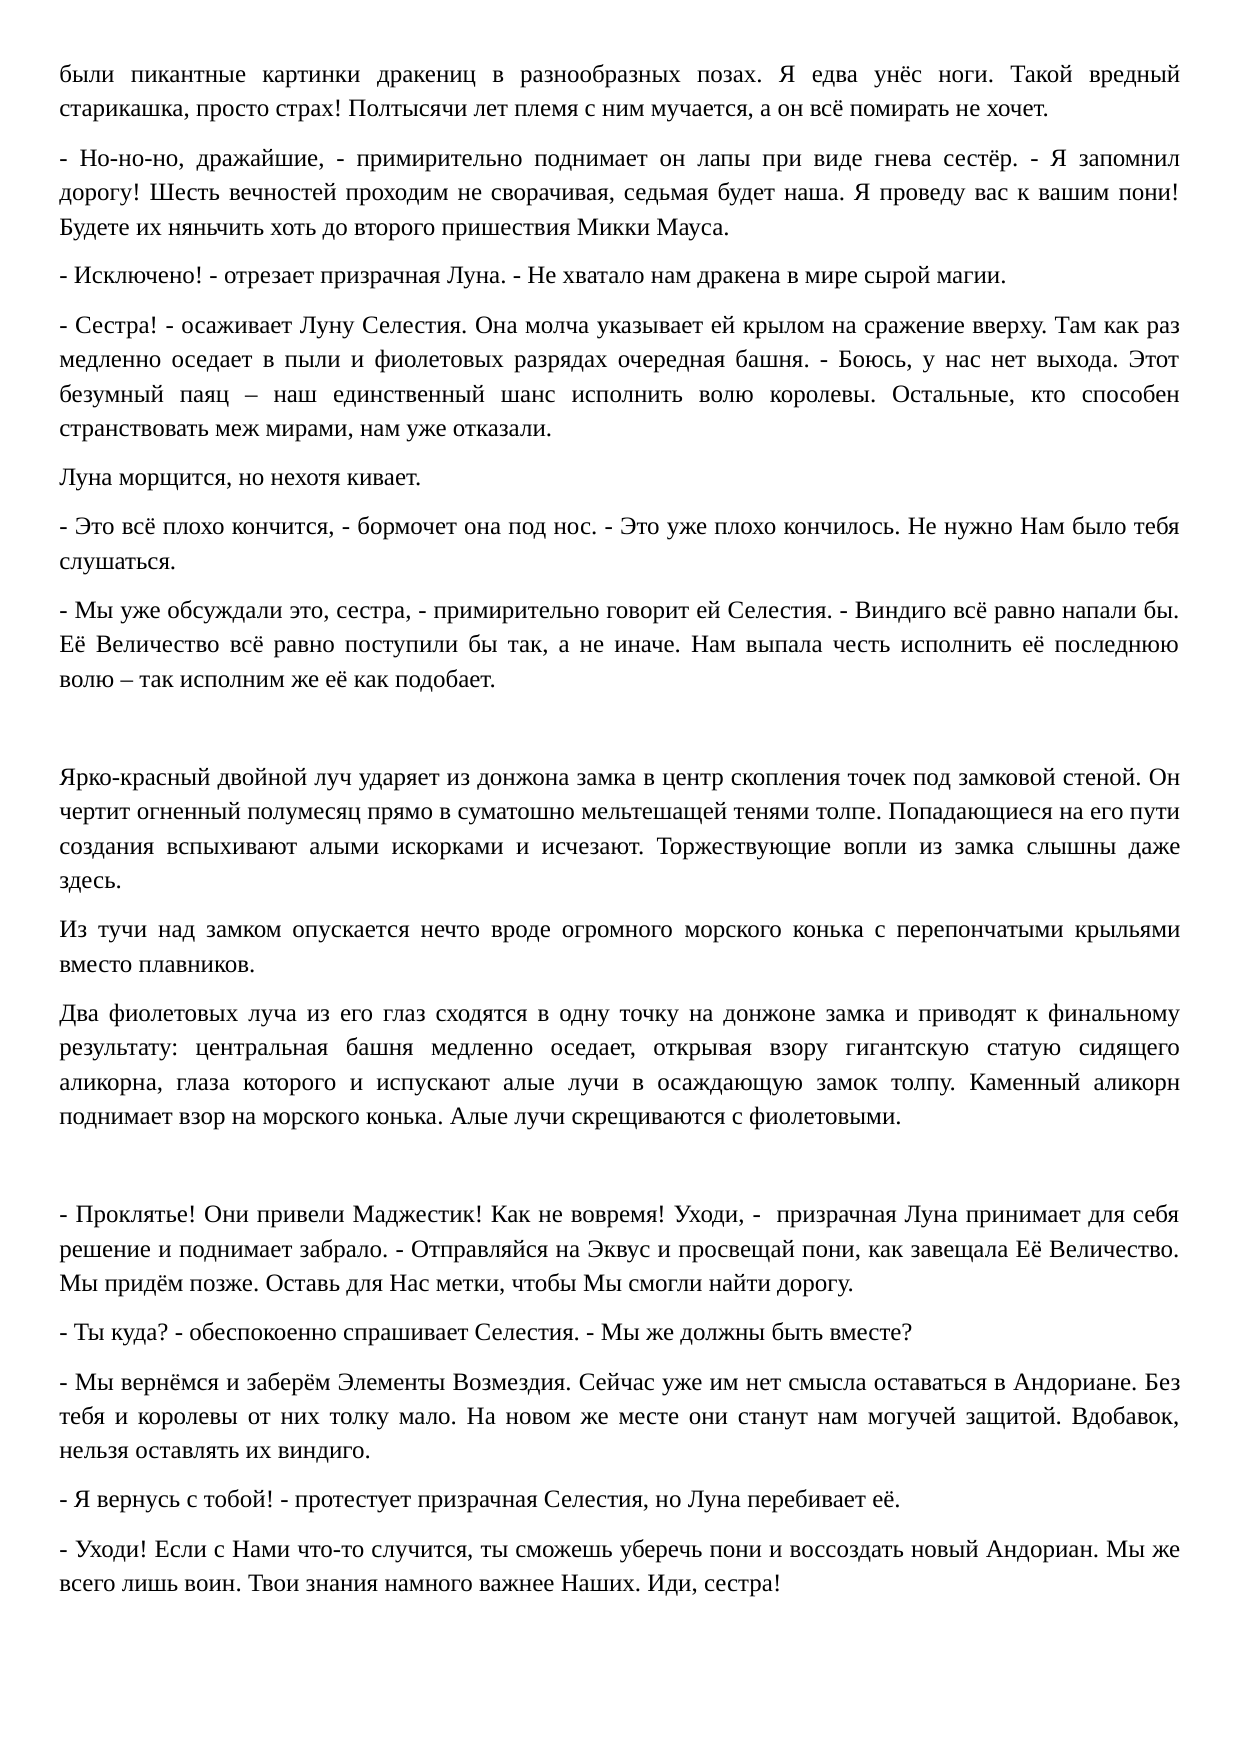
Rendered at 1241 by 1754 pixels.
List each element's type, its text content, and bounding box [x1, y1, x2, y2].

text - Мы вернёмся и заберём Элементы Возмездия. Сейчас уже им нет смысла оставаться в Андориане. Без тебя и королевы от них толку мало. На новом же месте они станут нам могучей защитой. Вдобавок, нельзя оставлять их виндиго. [59, 1367, 1181, 1464]
text были пикантные картинки дракениц в разнообразных позах. Я едва унёс ноги. Такой вредный старикашка, просто страх! Полтысячи лет племя с ним мучается, а он всё помирать не хочет. [59, 59, 1181, 122]
text - Мы уже обсуждали это, сестра, - примирительно говорит ей Селестия. - Виндиго всё равно напали бы. Её Величество всё равно поступили бы так, а не иначе. Нам выпала честь исполнить её последнюю волю – так исполним же её как подобает. [59, 595, 1181, 692]
text Два фиолетовых луча из его глаз сходятся в одну точку на донжоне замка и приводят к финальному результату: центральная башня медленно оседает, открывая взору гигантскую статую сидящего аликорна, глаза которого и испускают алые лучи в осаждающую замок толпу. Каменный аликорн поднимает взор на морского конька. Алые лучи скрещиваются с фиолетовыми. [59, 998, 1181, 1130]
text - Это всё плохо кончится, - бормочет она под нос. - Это уже плохо кончилось. Не нужно Нам было тебя слушаться. [59, 511, 1181, 574]
text - Уходи! Если с Нами что-то случится, ты сможешь уберечь пони и воссоздать новый Андориан. Мы же всего лишь воин. Твои знания намного важнее Наших. Иди, сестра! [59, 1534, 1181, 1597]
text Ярко-красный двойной луч ударяет из донжона замка в центр скопления точек под замковой стеной. Он чертит огненный полумесяц прямо в суматошно мельтешащей тенями толпе. Попадающиеся на его пути создания вспыхивают алыми искорками и исчезают. Торжествующие вопли из замка слышны даже здесь. [59, 762, 1181, 894]
text - Сестра! - осаживает Луну Селестия. Она молча указывает ей крылом на сражение вверху. Там как раз медленно оседает в пыли и фиолетовых разрядах очередная башня. - Боюсь, у нас нет выхода. Этот безумный паяц – наш единственный шанс исполнить волю королевы. Остальные, кто способен странствовать меж мирами, нам уже отказали. [59, 310, 1181, 442]
text - Исключено! - отрезает призрачная Луна. - Не хватало нам дракена в мире сырой магии. [59, 261, 1181, 289]
text - Я вернусь с тобой! - протестует призрачная Селестия, но Луна перебивает её. [59, 1484, 1181, 1513]
text - Но-но-но, дражайшие, - примирительно поднимает он лапы при виде гнева сестёр. - Я запомнил дорогу! Шесть вечностей проходим не сворачивая, седьмая будет наша. Я проведу вас к вашим пони! Будете их няньчить хоть до второго пришествия Микки Мауса. [59, 143, 1181, 240]
text - Ты куда? - обеспокоенно спрашивает Селестия. - Мы же должны быть вместе? [59, 1317, 1181, 1346]
text - Проклятье! Они привели Маджестик! Как не вовремя! Уходи, - призрачная Луна принимает для себя решение и поднимает забрало. - Отправляйся на Эквус и просвещай пони, как завещала Её Величество. Мы придём позже. Оставь для Нас метки, чтобы Мы смогли найти дорогу. [59, 1199, 1181, 1297]
text Луна морщится, но нехотя кивает. [59, 462, 1181, 491]
text Из тучи над замком опускается нечто вроде огромного морского конька с перепончатыми крыльями вместо плавников. [59, 914, 1181, 978]
